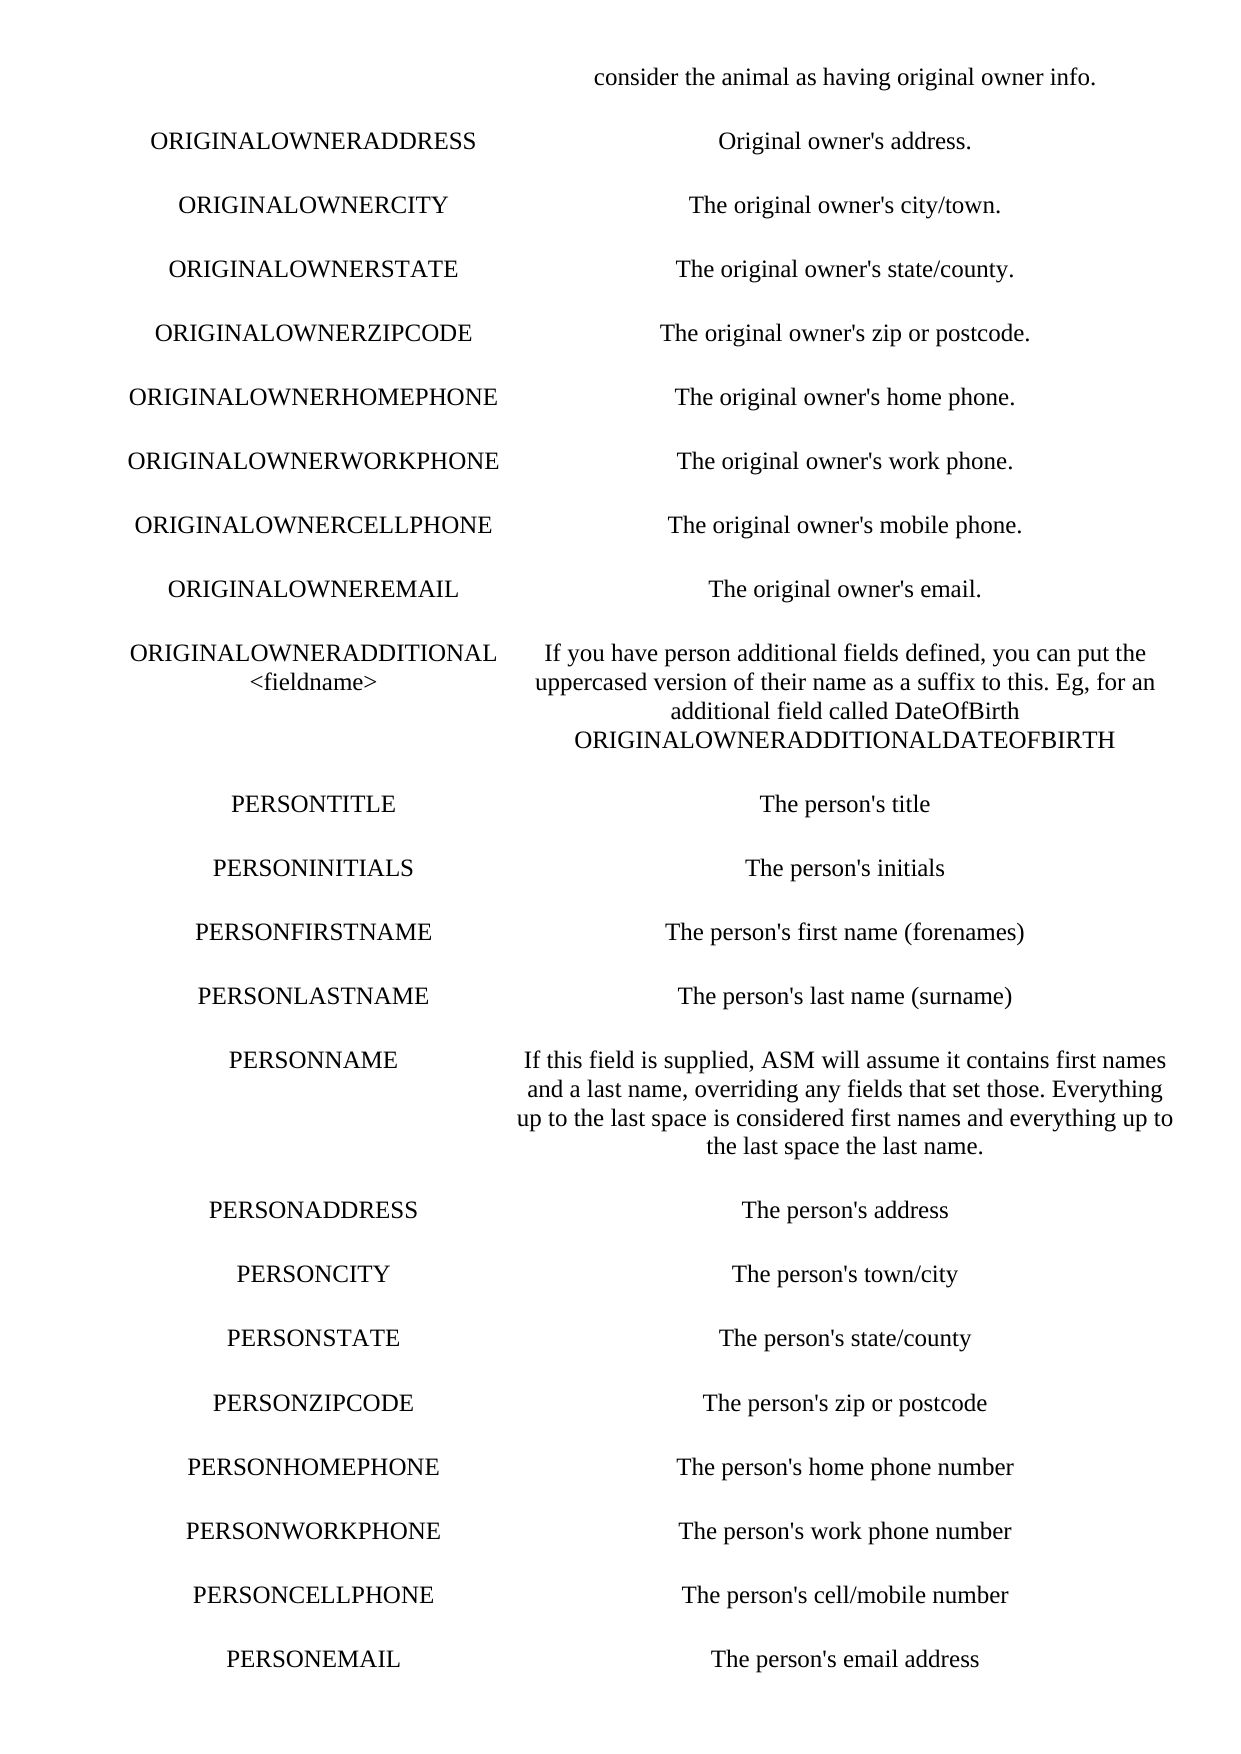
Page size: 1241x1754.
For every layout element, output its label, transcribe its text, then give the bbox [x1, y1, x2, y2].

table_cell ORIGINALOWNERHOMEPHONE [118, 379, 509, 443]
table_cell PERSONNAME [118, 1042, 509, 1192]
table_cell If you have person additional fields defined, you can put the uppercased version of their name as a suffix to this. Eg, for an additional field called DateOfBirth ORIGINALOWNERADDITIONALDATEOFBIRTH [509, 636, 1181, 786]
table_cell The person's first name (forenames) [509, 914, 1181, 978]
table_cell PERSONZIPCODE [118, 1385, 509, 1449]
table_cell If this field is supplied, ASM will assume it contains first names and a last name, overriding any fields that set those. Everything up to the last space is considered first names and everything up to the last space the last name. [509, 1042, 1181, 1192]
table_cell ORIGINALOWNERADDRESS [118, 123, 509, 187]
table_cell PERSONHOMEPHONE [118, 1449, 509, 1513]
table_cell The person's work phone number [509, 1513, 1181, 1577]
table_cell The person's town/city [509, 1257, 1181, 1321]
table_cell The person's state/county [509, 1321, 1181, 1385]
table_cell ORIGINALOWNERCITY [118, 187, 509, 251]
table_cell PERSONFIRSTNAME [118, 914, 509, 978]
table_cell ORIGINALOWNERSTATE [118, 251, 509, 315]
table_cell PERSONCITY [118, 1257, 509, 1321]
table_cell ORIGINALOWNERADDITIONAL <fieldname> [118, 636, 509, 786]
table_cell consider the animal as having original owner info. [509, 59, 1181, 123]
table_cell The original owner's city/town. [509, 187, 1181, 251]
table_cell The person's address [509, 1193, 1181, 1257]
table_cell The original owner's home phone. [509, 379, 1181, 443]
table_cell The person's cell/mobile number [509, 1577, 1181, 1641]
table_cell ORIGINALOWNERCELLPHONE [118, 508, 509, 572]
table_cell PERSONSTATE [118, 1321, 509, 1385]
table_cell ORIGINALOWNEREMAIL [118, 572, 509, 636]
table_cell The original owner's zip or postcode. [509, 315, 1181, 379]
table_cell PERSONINITIALS [118, 850, 509, 914]
table_cell The person's home phone number [509, 1449, 1181, 1513]
table_cell The original owner's email. [509, 572, 1181, 636]
table_cell PERSONWORKPHONE [118, 1513, 509, 1577]
table_cell The original owner's state/county. [509, 251, 1181, 315]
table_cell Original owner's address. [509, 123, 1181, 187]
table_cell The person's initials [509, 850, 1181, 914]
table_cell PERSONEMAIL [118, 1641, 509, 1676]
table_cell PERSONTITLE [118, 786, 509, 850]
table_cell The original owner's mobile phone. [509, 508, 1181, 572]
table_cell The original owner's work phone. [509, 444, 1181, 507]
table_cell ORIGINALOWNERWORKPHONE [118, 444, 509, 507]
table_cell The person's last name (surname) [509, 978, 1181, 1042]
table_cell [118, 59, 509, 123]
table_cell PERSONADDRESS [118, 1193, 509, 1257]
table_cell The person's email address [509, 1641, 1181, 1676]
table_cell PERSONCELLPHONE [118, 1577, 509, 1641]
table_cell The person's title [509, 786, 1181, 850]
table_cell ORIGINALOWNERZIPCODE [118, 315, 509, 379]
table_cell PERSONLASTNAME [118, 978, 509, 1042]
table_cell The person's zip or postcode [509, 1385, 1181, 1449]
